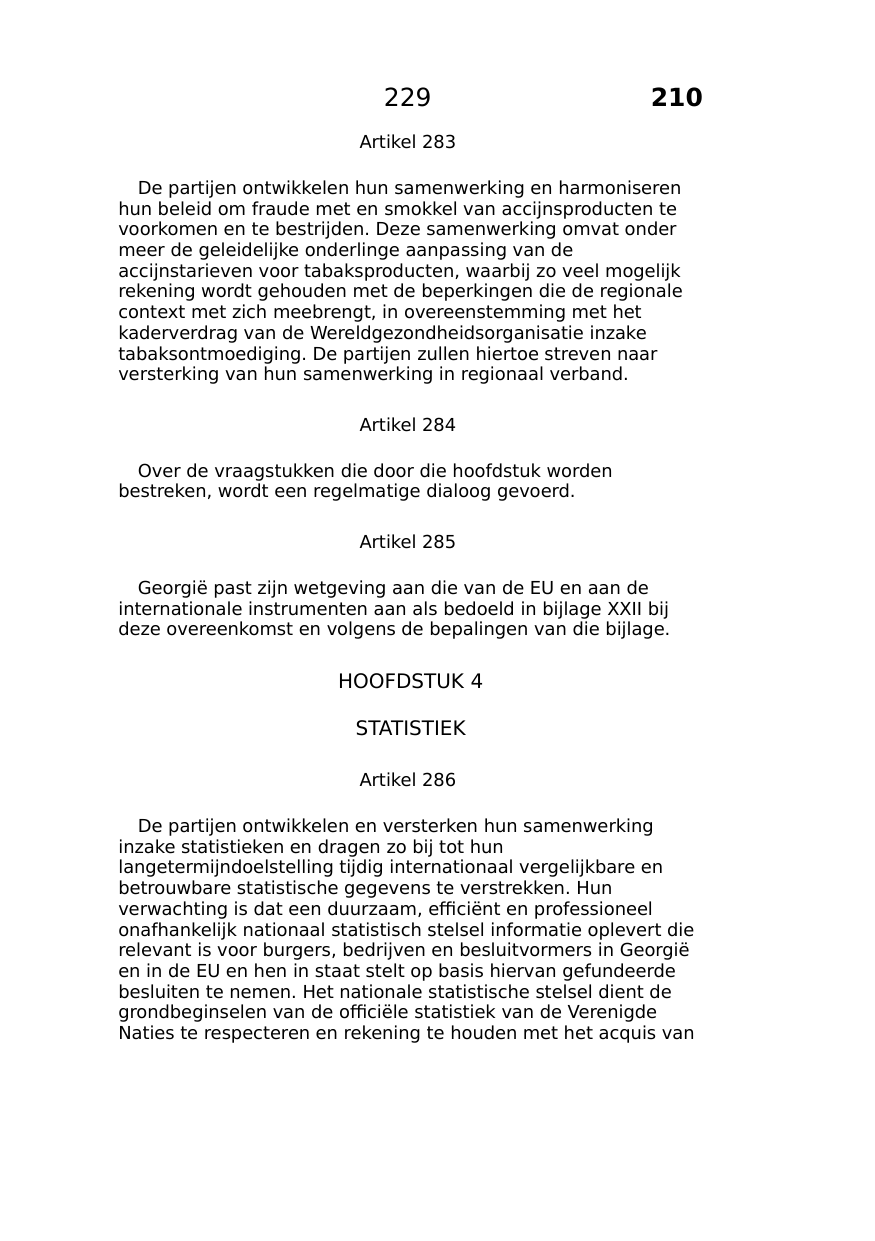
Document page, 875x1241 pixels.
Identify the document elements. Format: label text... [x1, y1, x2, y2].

subtitle Artikel 284 [118, 415, 703, 436]
text Over de vraagstukken die door die hoofdstuk worden bestreken, wordt een regelmatige dialoog gevoerd. [118, 461, 703, 502]
subtitle Artikel 285 [118, 532, 703, 553]
subtitle Artikel 283 [118, 132, 703, 153]
text De partijen ontwikkelen hun samenwerking en harmoniseren hun beleid om fraude met en smokkel van accijnsproducten te voorkomen en te bestrijden. Deze samenwerking omvat onder meer de geleidelijke onderlinge aanpassing van de accijnstarieven voor tabaksproducten, waarbij zo veel mogelijk rekening wordt gehouden met de beperkingen die de regionale context met zich meebrengt, in overeenstemming met het kaderverdrag van de Wereldgezondheidsorganisatie inzake tabaksontmoediging. De partijen zullen hiertoe streven naar versterking van hun samenwerking in regionaal verband. [118, 178, 703, 385]
subtitle Artikel 286 [118, 770, 703, 791]
text De partijen ontwikkelen en versterken hun samenwerking inzake statistieken en dragen zo bij tot hun langetermijndoelstelling tijdig internationaal vergelijkbare en betrouwbare statistische gegevens te verstrekken. Hun verwachting is dat een duurzaam, efficiënt en professioneel onafhankelijk nationaal statistisch stelsel informatie oplevert die relevant is voor burgers, bedrijven en besluitvormers in Georgië en in de EU en hen in staat stelt op basis hiervan gefundeerde besluiten te nemen. Het nationale statistische stelsel dient de grondbeginselen van de officiële statistiek van de Verenigde Naties te respecteren en rekening te houden met het acquis van [118, 816, 703, 1044]
text Georgië past zijn wetgeving aan die van de EU en aan de internationale instrumenten aan als bedoeld in bijlage XXII bij deze overeenkomst en volgens de bepalingen van die bijlage. [118, 578, 703, 640]
subtitle HOOFDSTUK 4 STATISTIEK [118, 670, 703, 740]
